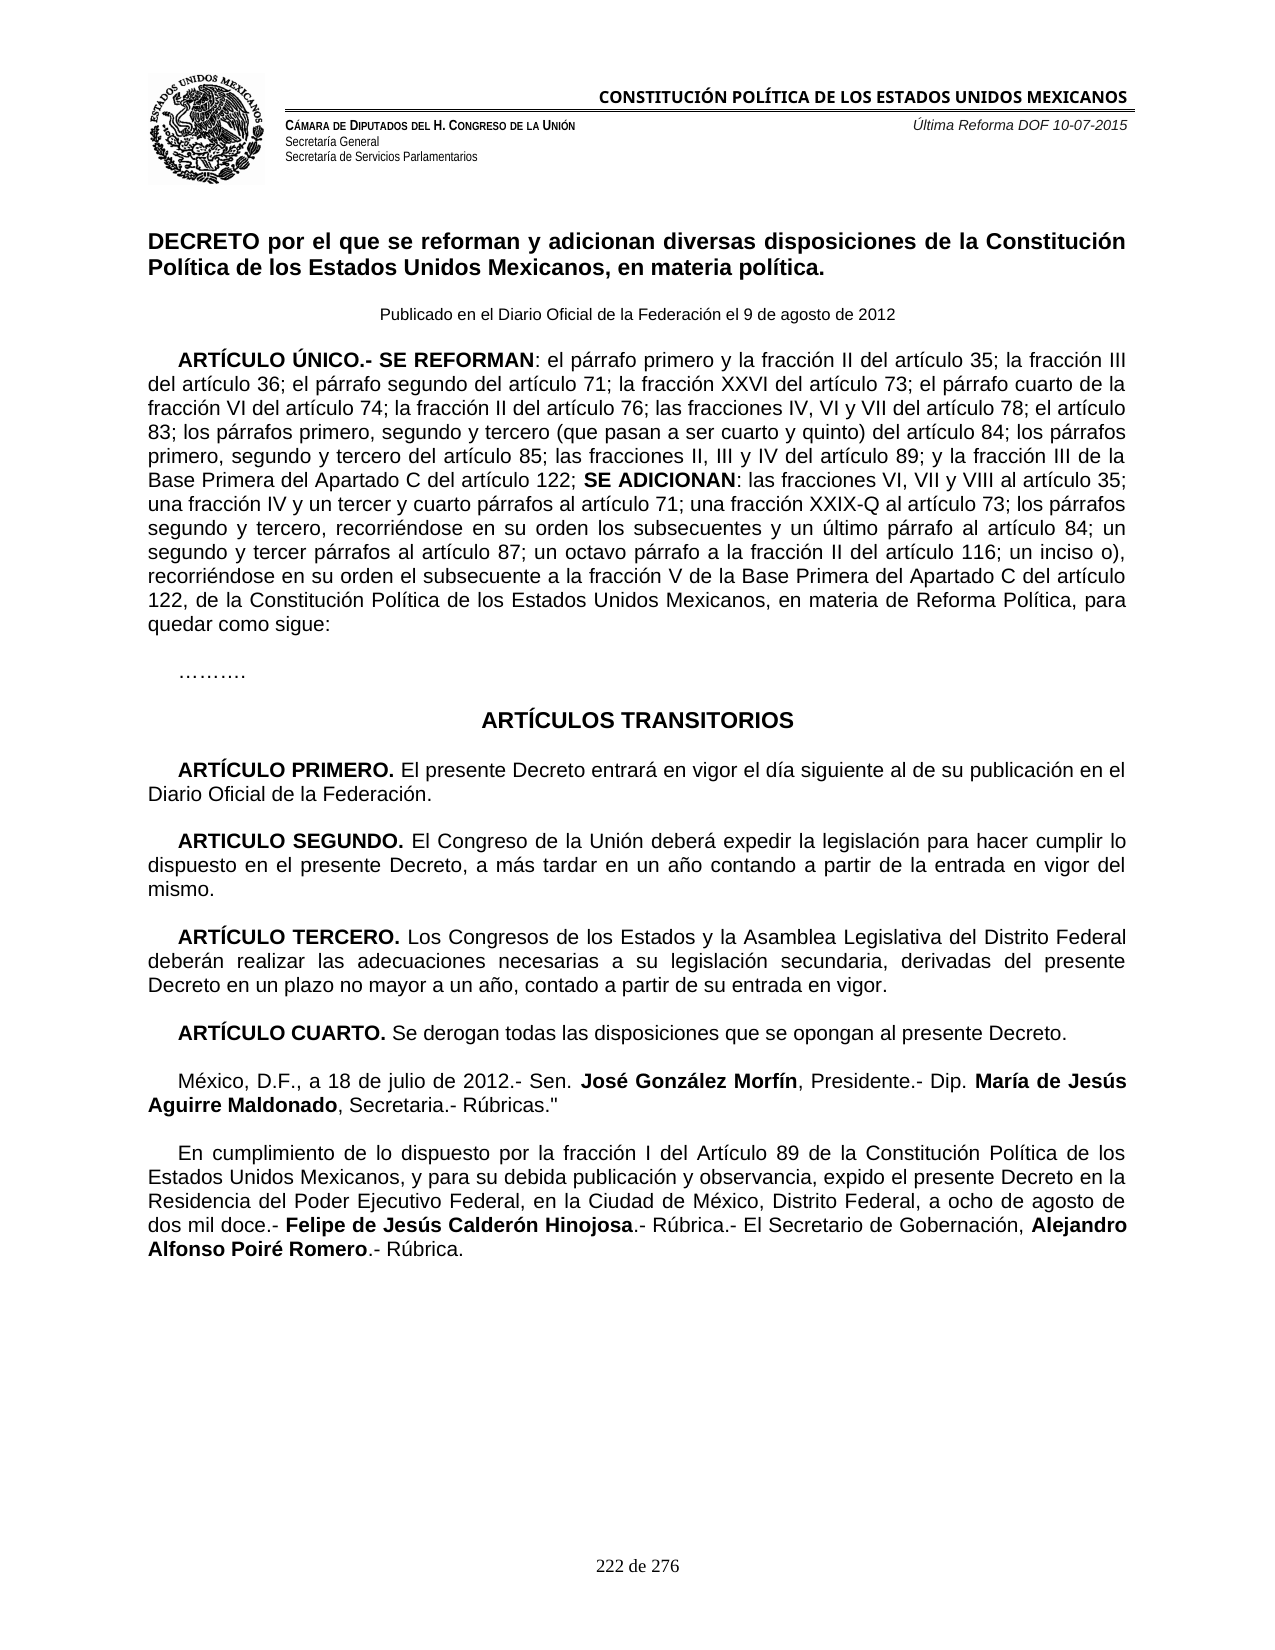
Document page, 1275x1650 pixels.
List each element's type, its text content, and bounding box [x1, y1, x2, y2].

text México, D.F., a 18 de julio de 2012.- Sen. José González Morfín, Presidente.- Dip. María de Jesús Aguirre Maldonado, Secretaria.- Rúbricas." [148, 1069, 1127, 1117]
text ARTÍCULO PRIMERO. El presente Decreto entrará en vigor el día siguiente al de su publicación en el Diario Oficial de la Federación. [148, 757, 1127, 805]
text ARTÍCULO CUARTO. Se derogan todas las disposiciones que se opongan al presente Decreto. [148, 1021, 1127, 1045]
text Publicado en el Diario Oficial de la Federación el 9 de agosto de 2012 [148, 305, 1127, 324]
text ………. [148, 659, 1127, 683]
text En cumplimiento de lo dispuesto por la fracción I del Artículo 89 de la Constitución Política de los Estados Unidos Mexicanos, y para su debida publicación y observancia, expido el presente Decreto en la Residencia del Poder Ejecutivo Federal, en la Ciudad de México, Distrito Federal, a ocho de agosto de dos mil doce.- Felipe de Jesús Calderón Hinojosa.- Rúbrica.- El Secretario de Gobernación, Alejandro Alfonso Poiré Romero.- Rúbrica. [148, 1141, 1127, 1261]
text ARTÍCULO TERCERO. Los Congresos de los Estados y la Asamblea Legislativa del Distrito Federal deberán realizar las adecuaciones necesarias a su legislación secundaria, derivadas del presente Decreto en un plazo no mayor a un año, contado a partir de su entrada en vigor. [148, 925, 1127, 997]
text ARTICULO SEGUNDO. El Congreso de la Unión deberá expedir la legislación para hacer cumplir lo dispuesto en el presente Decreto, a más tardar en un año contando a partir de la entrada en vigor del mismo. [148, 829, 1127, 901]
text ARTÍCULO ÚNICO.- SE REFORMAN: el párrafo primero y la fracción II del artículo 35; la fracción III del artículo 36; el párrafo segundo del artículo 71; la fracción XXVI del artículo 73; el párrafo cuarto de la fracción VI del artículo 74; la fracción II del artículo 76; las fracciones IV, VI y VII del artículo 78; el artículo 83; los párrafos primero, segundo y tercero (que pasan a ser cuarto y quinto) del artículo 84; los párrafos primero, segundo y tercero del artículo 85; las fracciones II, III y IV del artículo 89; y la fracción III de la Base Primera del Apartado C del artículo 122; SE ADICIONAN: las fracciones VI, VII y VIII al artículo 35; una fracción IV y un tercer y cuarto párrafos al artículo 71; una fracción XXIX-Q al artículo 73; los párrafos segundo y tercero, recorriéndose en su orden los subsecuentes y un último párrafo al artículo 84; un segundo y tercer párrafos al artículo 87; un octavo párrafo a la fracción II del artículo 116; un inciso o), recorriéndose en su orden el subsecuente a la fracción V de la Base Primera del Apartado C del artículo 122, de la Constitución Política de los Estados Unidos Mexicanos, en materia de Reforma Política, para quedar como sigue: [148, 348, 1127, 635]
text ARTÍCULOS TRANSITORIOS [148, 707, 1127, 733]
text DECRETO por el que se reforman y adicionan diversas disposiciones de la Constitución Política de los Estados Unidos Mexicanos, en materia política. [148, 228, 1127, 281]
